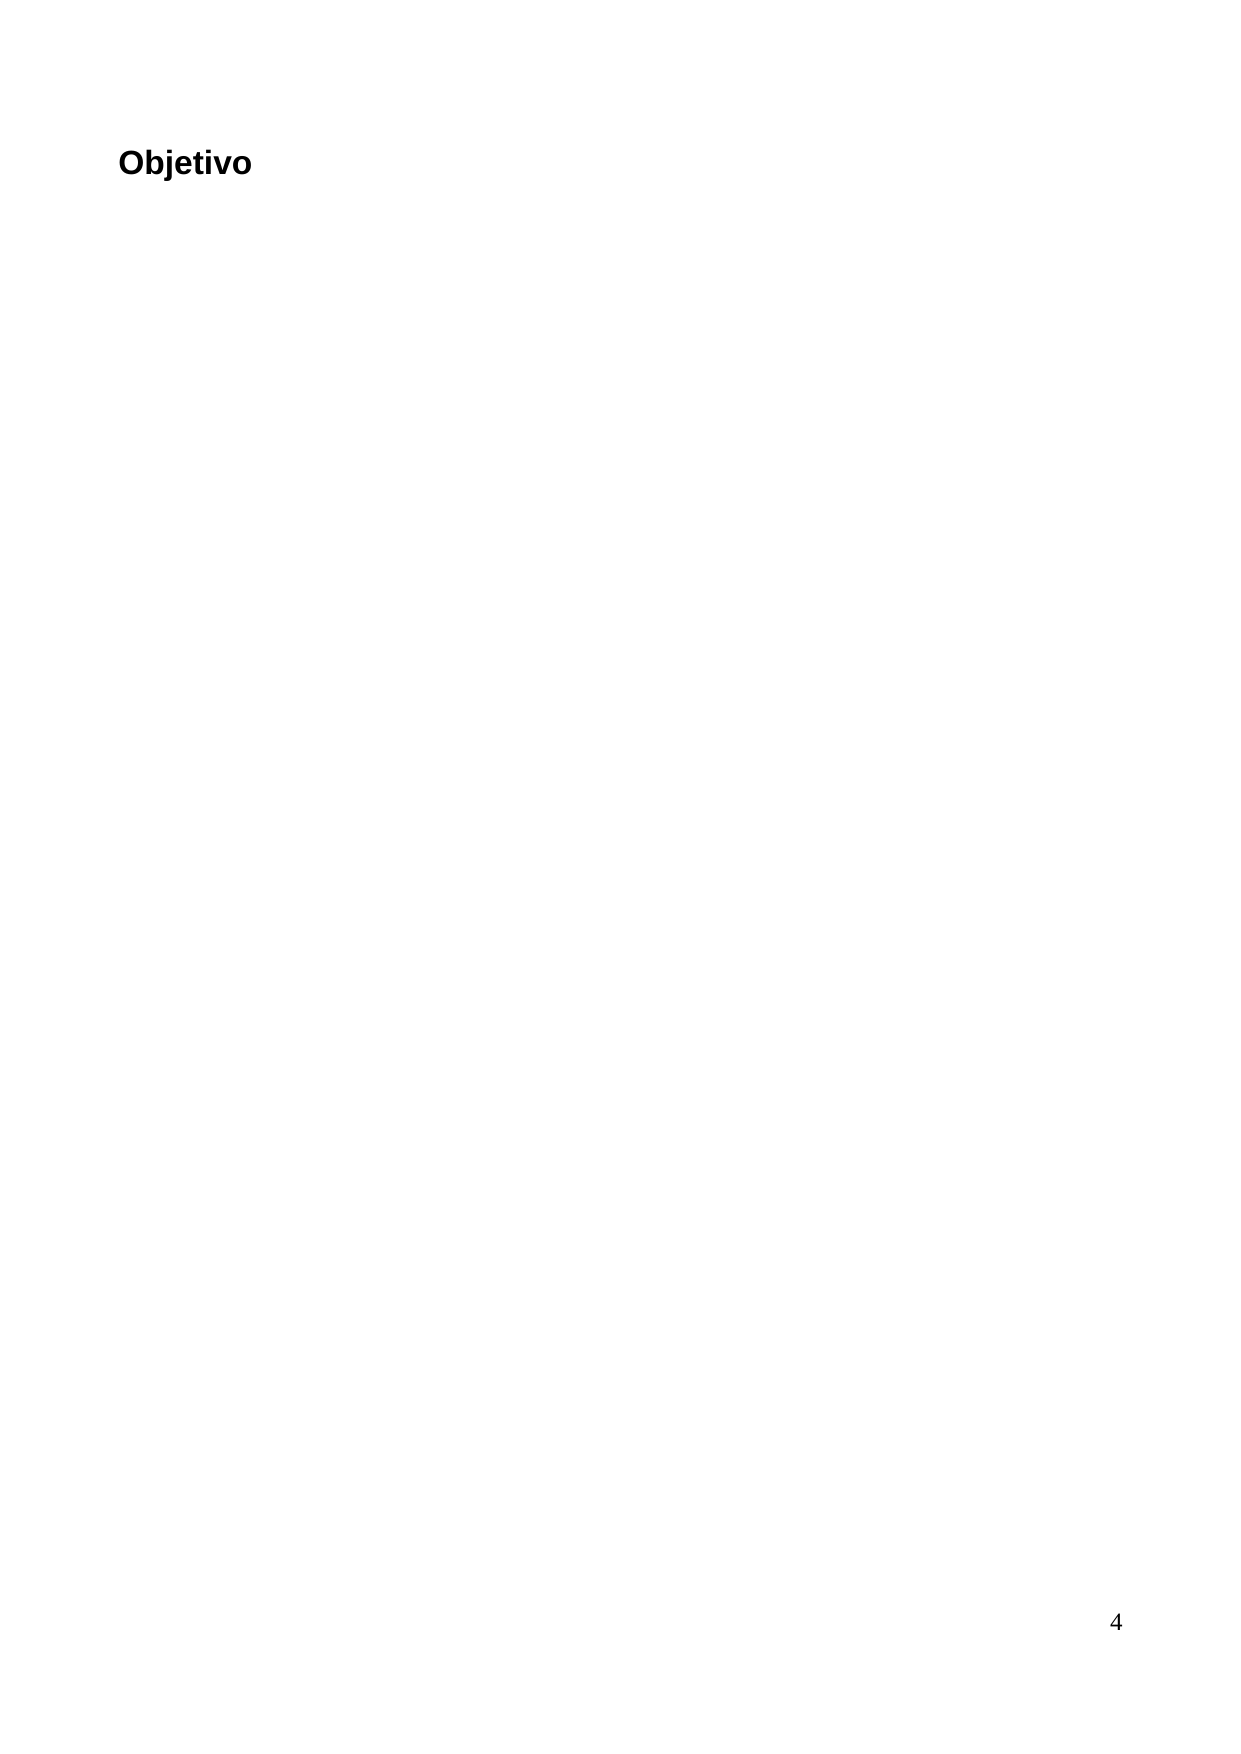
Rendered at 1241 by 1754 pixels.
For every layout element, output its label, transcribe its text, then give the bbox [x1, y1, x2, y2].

subtitle Objetivo [118, 143, 1122, 182]
